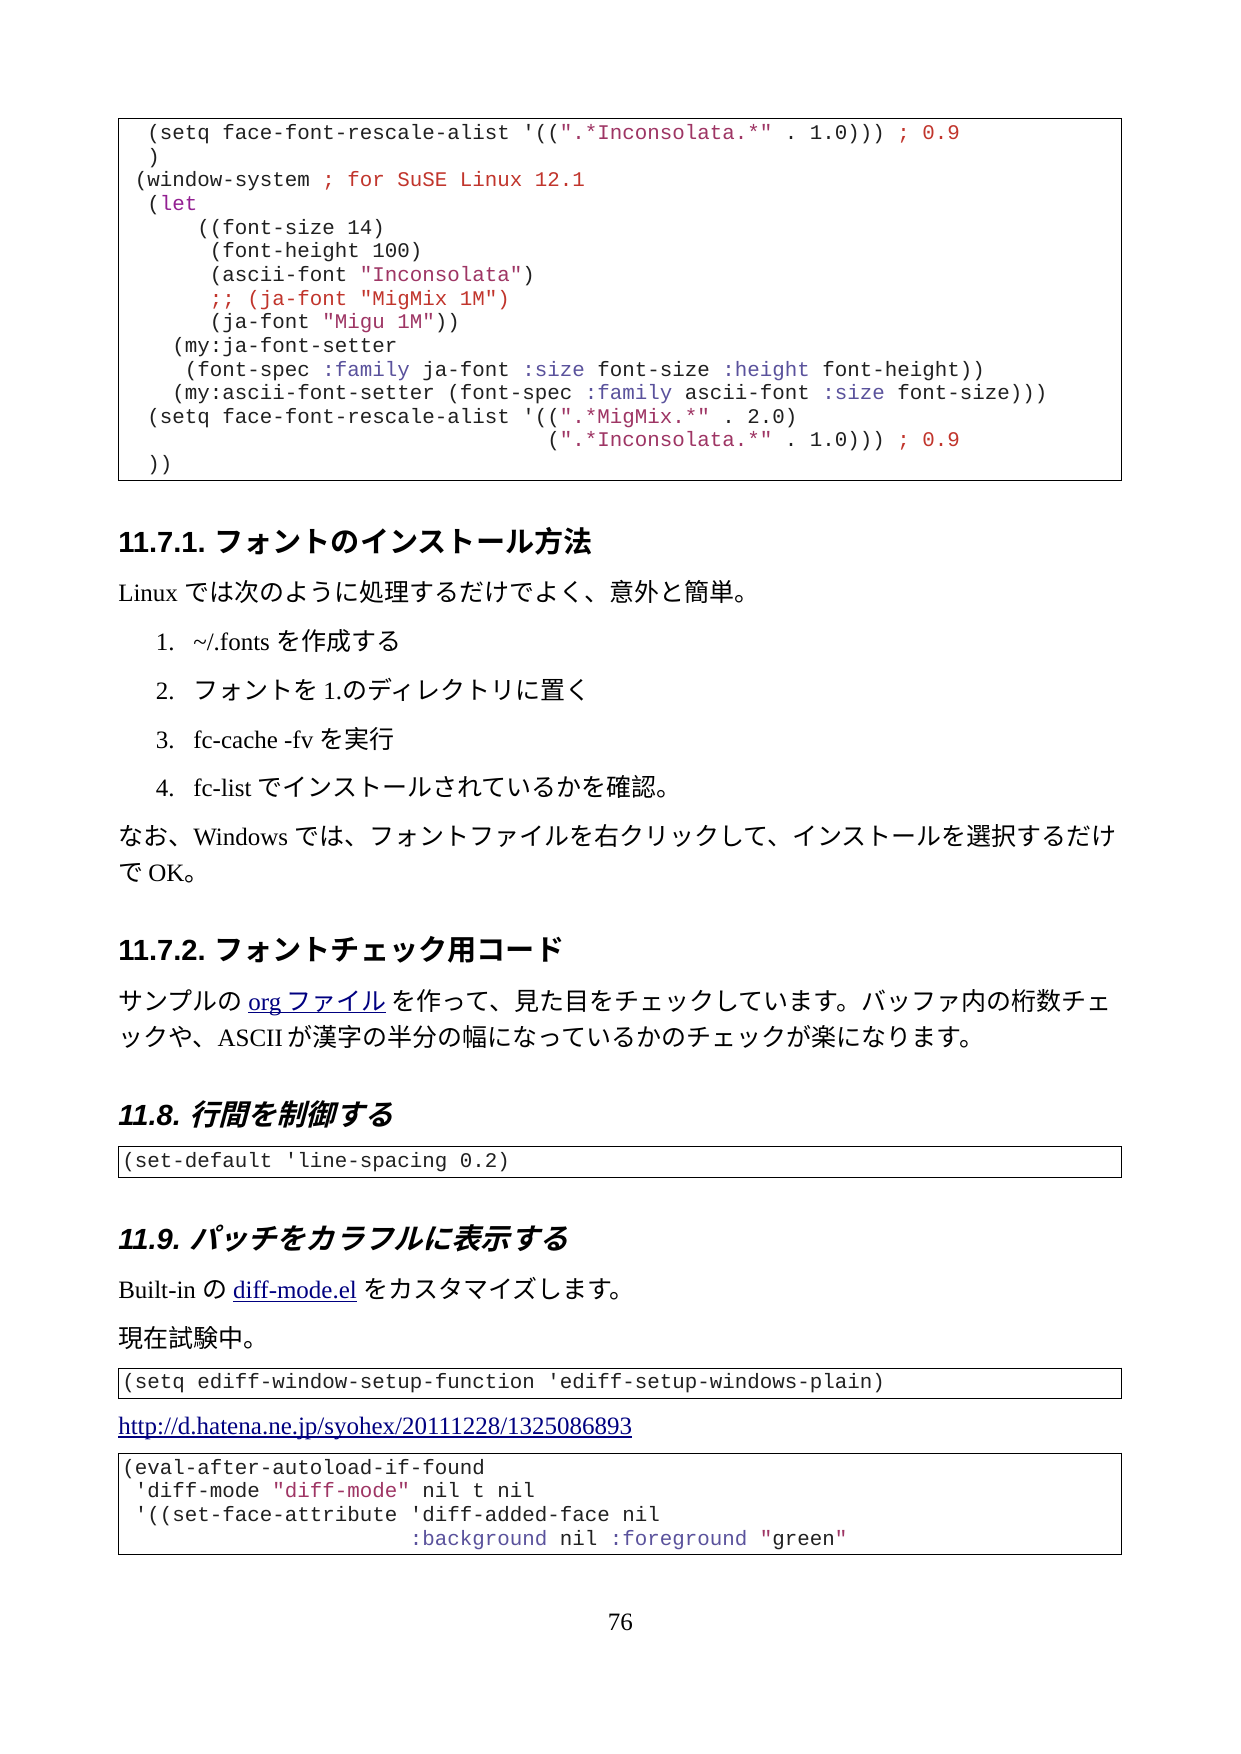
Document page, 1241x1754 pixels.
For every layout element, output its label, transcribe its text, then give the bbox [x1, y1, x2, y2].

list fc-list でインストールされているかを確認。 [156, 768, 1122, 804]
text ;; (ja-font "MigMix 1M") [119, 284, 1121, 307]
text (ja-font "Migu 1M")) [119, 307, 1121, 331]
text ) [119, 142, 1121, 165]
text (ascii-font "Inconsolata") [119, 260, 1121, 284]
text (my:ascii-font-setter (font-spec :family ascii-font :size font-size))) [119, 378, 1121, 402]
text (let [119, 189, 1121, 213]
list fc-cache -fv を実行 [156, 719, 1122, 755]
text 'diff-mode "diff-mode" nil t nil [119, 1476, 1121, 1500]
subtitle 行間を制御する [118, 1091, 1122, 1134]
text ((font-size 14) [119, 213, 1121, 236]
text なお、Windows では、フォントファイルを右クリックして、インストールを選択するだけでOK。 [118, 817, 1122, 889]
subtitle フォントチェック用コード [118, 927, 1122, 969]
text (font-height 100) [119, 236, 1121, 260]
text '((set-face-attribute 'diff-added-face nil [119, 1500, 1121, 1524]
text (setq face-font-rescale-alist '((".*Inconsolata.*" . 1.0))) ; 0.9 [119, 119, 1121, 142]
text :background nil :foreground "green" [119, 1524, 1121, 1554]
text (set-default 'line-spacing 0.2) [119, 1147, 1121, 1177]
list フォントを1.のディレクトリに置く [156, 670, 1122, 707]
text http://d.hatena.ne.jp/syohex/20111228/1325086893 [118, 1411, 1122, 1440]
text (".*Inconsolata.*" . 1.0))) ; 0.9 [119, 426, 1121, 449]
subtitle パッチをカラフルに表示する [118, 1215, 1122, 1257]
text (setq ediff-window-setup-function 'ediff-setup-windows-plain) [119, 1369, 1121, 1398]
subtitle フォントのインストール方法 [118, 518, 1122, 560]
text (my:ja-font-setter [119, 331, 1121, 354]
text (window-system ; for SuSE Linux 12.1 [119, 165, 1121, 189]
text Built-in の diff-mode.el をカスタマイズします。 [118, 1270, 1122, 1306]
text )) [119, 449, 1121, 480]
text (eval-after-autoload-if-found [119, 1454, 1121, 1476]
text サンプルの orgファイル を作って、見た目をチェックしています。バッファ内の桁数チェックや、ASCIIが漢字の半分の幅になっているかのチェックが楽になります。 [118, 981, 1122, 1054]
text (setq face-font-rescale-alist '((".*MigMix.*" . 2.0) [119, 402, 1121, 426]
text Linux では次のように処理するだけでよく、意外と簡単。 [118, 573, 1122, 609]
text (font-spec :family ja-font :size font-size :height font-height)) [119, 354, 1121, 378]
list ~/.fonts を作成する [156, 622, 1122, 658]
text 現在試験中。 [118, 1319, 1122, 1355]
